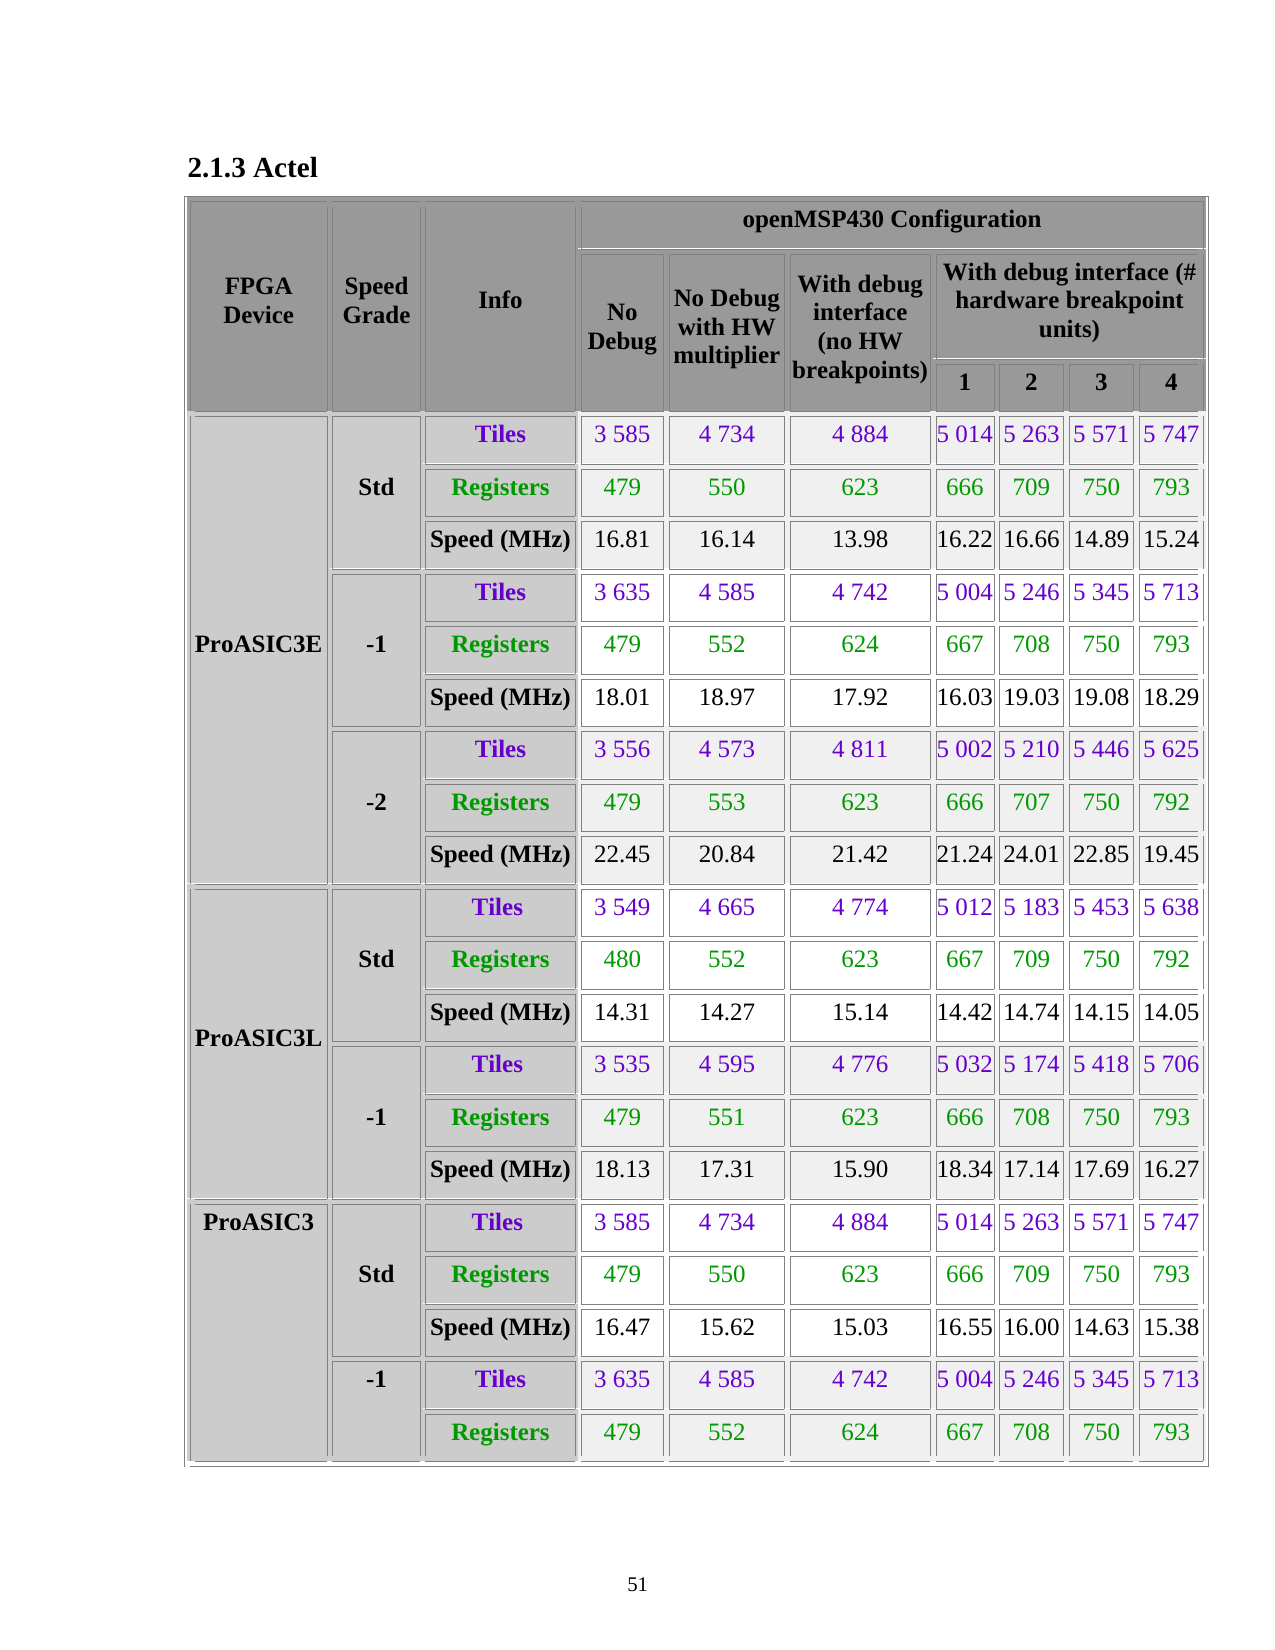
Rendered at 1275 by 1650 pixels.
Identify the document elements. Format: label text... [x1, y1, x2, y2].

table_cell 550 [666, 1251, 787, 1303]
table_cell 3 549 [578, 884, 666, 936]
table_cell 21.42 [787, 831, 933, 883]
table_cell 18.34 [933, 1146, 996, 1198]
table_cell 16.55 [933, 1304, 996, 1356]
table_cell Tiles [423, 411, 578, 463]
table_cell 5 713 [1136, 1356, 1206, 1408]
table_header Speed Grade [330, 197, 423, 411]
table_cell 5 345 [1066, 569, 1136, 621]
table_cell 17.69 [1066, 1146, 1136, 1198]
table_cell 5 210 [996, 726, 1066, 778]
table_cell 4 884 [787, 411, 933, 463]
table_cell 5 418 [1066, 1041, 1136, 1093]
table_cell 479 [578, 1409, 666, 1461]
table_cell 4 742 [787, 1356, 933, 1408]
table_cell 623 [787, 779, 933, 831]
table_cell 5 571 [1066, 411, 1136, 463]
table_cell 15.38 [1136, 1304, 1206, 1356]
table_cell 666 [933, 464, 996, 516]
table_cell 624 [787, 621, 933, 673]
table_cell Registers [423, 621, 578, 673]
table_cell 4 774 [787, 884, 933, 936]
table_cell Speed (MHz) [423, 831, 578, 883]
table_cell 3 556 [578, 726, 666, 778]
table_cell 5 246 [996, 569, 1066, 621]
table_cell 793 [1136, 464, 1206, 516]
table_cell 4 776 [787, 1041, 933, 1093]
table_cell 709 [996, 464, 1066, 516]
table_cell 3 635 [578, 1356, 666, 1408]
table_cell 5 004 [933, 569, 996, 621]
table_cell ProASIC3 [187, 1199, 330, 1461]
table_cell Speed (MHz) [423, 989, 578, 1041]
table_cell 750 [1066, 464, 1136, 516]
table_cell 4 665 [666, 884, 787, 936]
table_cell With debug interface (# hardware breakpoint units) [933, 249, 1206, 358]
table_cell 5 706 [1136, 1041, 1206, 1093]
table_cell 14.31 [578, 989, 666, 1041]
table_cell 3 585 [578, 1199, 666, 1251]
table_cell 666 [933, 1094, 996, 1146]
table_cell -2 [330, 726, 423, 883]
table_cell 623 [787, 1251, 933, 1303]
table_cell 19.03 [996, 674, 1066, 726]
table_cell 16.66 [996, 516, 1066, 568]
table_cell -1 [330, 1041, 423, 1198]
table_cell 24.01 [996, 831, 1066, 883]
table_cell 5 713 [1136, 569, 1206, 621]
table_cell 666 [933, 779, 996, 831]
table_cell -1 [330, 1356, 423, 1461]
table_cell 14.42 [933, 989, 996, 1041]
table_cell 14.74 [996, 989, 1066, 1041]
table_cell Tiles [423, 1356, 578, 1408]
table_cell 18.97 [666, 674, 787, 726]
table_header openMSP430 Configuration [578, 197, 1206, 248]
table_cell 3 585 [578, 411, 666, 463]
table_cell 5 453 [1066, 884, 1136, 936]
table_cell Speed (MHz) [423, 516, 578, 568]
table_cell 553 [666, 779, 787, 831]
table_cell 5 174 [996, 1041, 1066, 1093]
table_cell 709 [996, 1251, 1066, 1303]
table_cell 750 [1066, 779, 1136, 831]
table_cell 5 638 [1136, 884, 1206, 936]
table_cell Tiles [423, 1199, 578, 1251]
table_cell 1 [933, 359, 996, 411]
table_cell 750 [1066, 621, 1136, 673]
table_cell Registers [423, 779, 578, 831]
table_cell 708 [996, 1409, 1066, 1461]
table_cell Registers [423, 1251, 578, 1303]
table_cell 18.01 [578, 674, 666, 726]
table_cell 5 032 [933, 1041, 996, 1093]
table_cell 4 734 [666, 1199, 787, 1251]
table_cell Std [330, 884, 423, 1041]
table_cell 793 [1136, 1094, 1206, 1146]
table_header FPGA Device [187, 197, 330, 411]
table_cell 792 [1136, 936, 1206, 988]
table_cell 667 [933, 1409, 996, 1461]
table_cell 5 183 [996, 884, 1066, 936]
table_cell 15.14 [787, 989, 933, 1041]
table_cell 792 [1136, 779, 1206, 831]
table_cell 479 [578, 779, 666, 831]
table_cell 709 [996, 936, 1066, 988]
table_cell 624 [787, 1409, 933, 1461]
table_cell 16.47 [578, 1304, 666, 1356]
table_cell 552 [666, 621, 787, 673]
table_cell Registers [423, 1094, 578, 1146]
table_cell 4 811 [787, 726, 933, 778]
table_cell 667 [933, 621, 996, 673]
table_cell 3 635 [578, 569, 666, 621]
table_cell 17.92 [787, 674, 933, 726]
table_cell 5 263 [996, 411, 1066, 463]
table_cell 479 [578, 464, 666, 516]
table_cell Std [330, 411, 423, 568]
table_cell 13.98 [787, 516, 933, 568]
table_cell 623 [787, 464, 933, 516]
table_cell Registers [423, 464, 578, 516]
table_cell 14.27 [666, 989, 787, 1041]
table_cell 16.27 [1136, 1146, 1206, 1198]
table_cell 14.89 [1066, 516, 1136, 568]
table_cell 19.45 [1136, 831, 1206, 883]
table_cell 14.05 [1136, 989, 1206, 1041]
table_cell 18.29 [1136, 674, 1206, 726]
table_cell 480 [578, 936, 666, 988]
table_cell 5 014 [933, 411, 996, 463]
table_cell 16.14 [666, 516, 787, 568]
table_cell 5 263 [996, 1199, 1066, 1251]
table_cell 16.03 [933, 674, 996, 726]
table_cell Tiles [423, 726, 578, 778]
table_cell 623 [787, 936, 933, 988]
table_cell 5 002 [933, 726, 996, 778]
table_cell 793 [1136, 1409, 1206, 1461]
table_cell 15.03 [787, 1304, 933, 1356]
table_cell -1 [330, 569, 423, 726]
table_cell 5 004 [933, 1356, 996, 1408]
table_cell 5 446 [1066, 726, 1136, 778]
table_cell 2 [996, 360, 1066, 411]
table_cell 21.24 [933, 831, 996, 883]
table_cell 552 [666, 1409, 787, 1461]
table_cell 15.62 [666, 1304, 787, 1356]
table_cell 750 [1066, 1251, 1136, 1303]
table_cell 708 [996, 621, 1066, 673]
table_cell 5 747 [1136, 1199, 1206, 1251]
table_cell 4 595 [666, 1041, 787, 1093]
table_cell 4 [1136, 359, 1206, 411]
table_cell 750 [1066, 1409, 1136, 1461]
table_cell 4 585 [666, 569, 787, 621]
table_cell 3 [1066, 360, 1136, 411]
table_cell 750 [1066, 1094, 1136, 1146]
table_cell 623 [787, 1094, 933, 1146]
table_cell 5 571 [1066, 1199, 1136, 1251]
table_cell With debug interface (no HW breakpoints) [787, 250, 933, 411]
table_cell 4 742 [787, 569, 933, 621]
table_cell 14.63 [1066, 1304, 1136, 1356]
table_cell 16.81 [578, 516, 666, 568]
table_cell 3 535 [578, 1041, 666, 1093]
table_cell 18.13 [578, 1146, 666, 1198]
table_cell No Debug [578, 249, 666, 411]
table_cell Tiles [423, 1041, 578, 1093]
table_cell 707 [996, 779, 1066, 831]
text 2.1.3 Actel [187, 150, 1088, 183]
table_cell 667 [933, 936, 996, 988]
table_cell Std [330, 1199, 423, 1356]
table_cell Tiles [423, 884, 578, 936]
table_cell ProASIC3L [187, 884, 330, 1198]
table_cell 15.90 [787, 1146, 933, 1198]
table_cell 22.85 [1066, 831, 1136, 883]
table_cell 4 884 [787, 1199, 933, 1251]
table_cell 5 345 [1066, 1356, 1136, 1408]
table_cell 479 [578, 1251, 666, 1303]
table_cell 479 [578, 621, 666, 673]
table_cell ProASIC3E [187, 411, 330, 883]
table_cell 552 [666, 936, 787, 988]
table_cell 16.00 [996, 1304, 1066, 1356]
table_cell 22.45 [578, 831, 666, 883]
table_cell 666 [933, 1251, 996, 1303]
table_cell 17.14 [996, 1146, 1066, 1198]
table_cell 793 [1136, 1251, 1206, 1303]
table_cell 479 [578, 1094, 666, 1146]
table_cell 550 [666, 464, 787, 516]
table_cell Speed (MHz) [423, 1304, 578, 1356]
table_cell 15.24 [1136, 516, 1206, 568]
table_cell 5 747 [1136, 411, 1206, 463]
table_header Info [423, 197, 578, 411]
table_cell 17.31 [666, 1146, 787, 1198]
table_cell 793 [1136, 621, 1206, 673]
table_cell 5 012 [933, 884, 996, 936]
table_cell 14.15 [1066, 989, 1136, 1041]
table_cell 708 [996, 1094, 1066, 1146]
table_cell Tiles [423, 569, 578, 621]
table_cell 5 014 [933, 1199, 996, 1251]
table_cell 4 734 [666, 411, 787, 463]
table_cell 4 585 [666, 1356, 787, 1408]
table_cell No Debug with HW multiplier [666, 250, 787, 411]
table_cell 5 625 [1136, 726, 1206, 778]
table_cell 5 246 [996, 1356, 1066, 1408]
table_cell 4 573 [666, 726, 787, 778]
table_cell 16.22 [933, 516, 996, 568]
table_cell 19.08 [1066, 674, 1136, 726]
table_cell Speed (MHz) [423, 1146, 578, 1198]
table_cell Speed (MHz) [423, 674, 578, 726]
table_cell Registers [423, 1409, 578, 1461]
table_cell 750 [1066, 936, 1136, 988]
table_cell 551 [666, 1094, 787, 1146]
table_cell 20.84 [666, 831, 787, 883]
table_cell Registers [423, 936, 578, 988]
